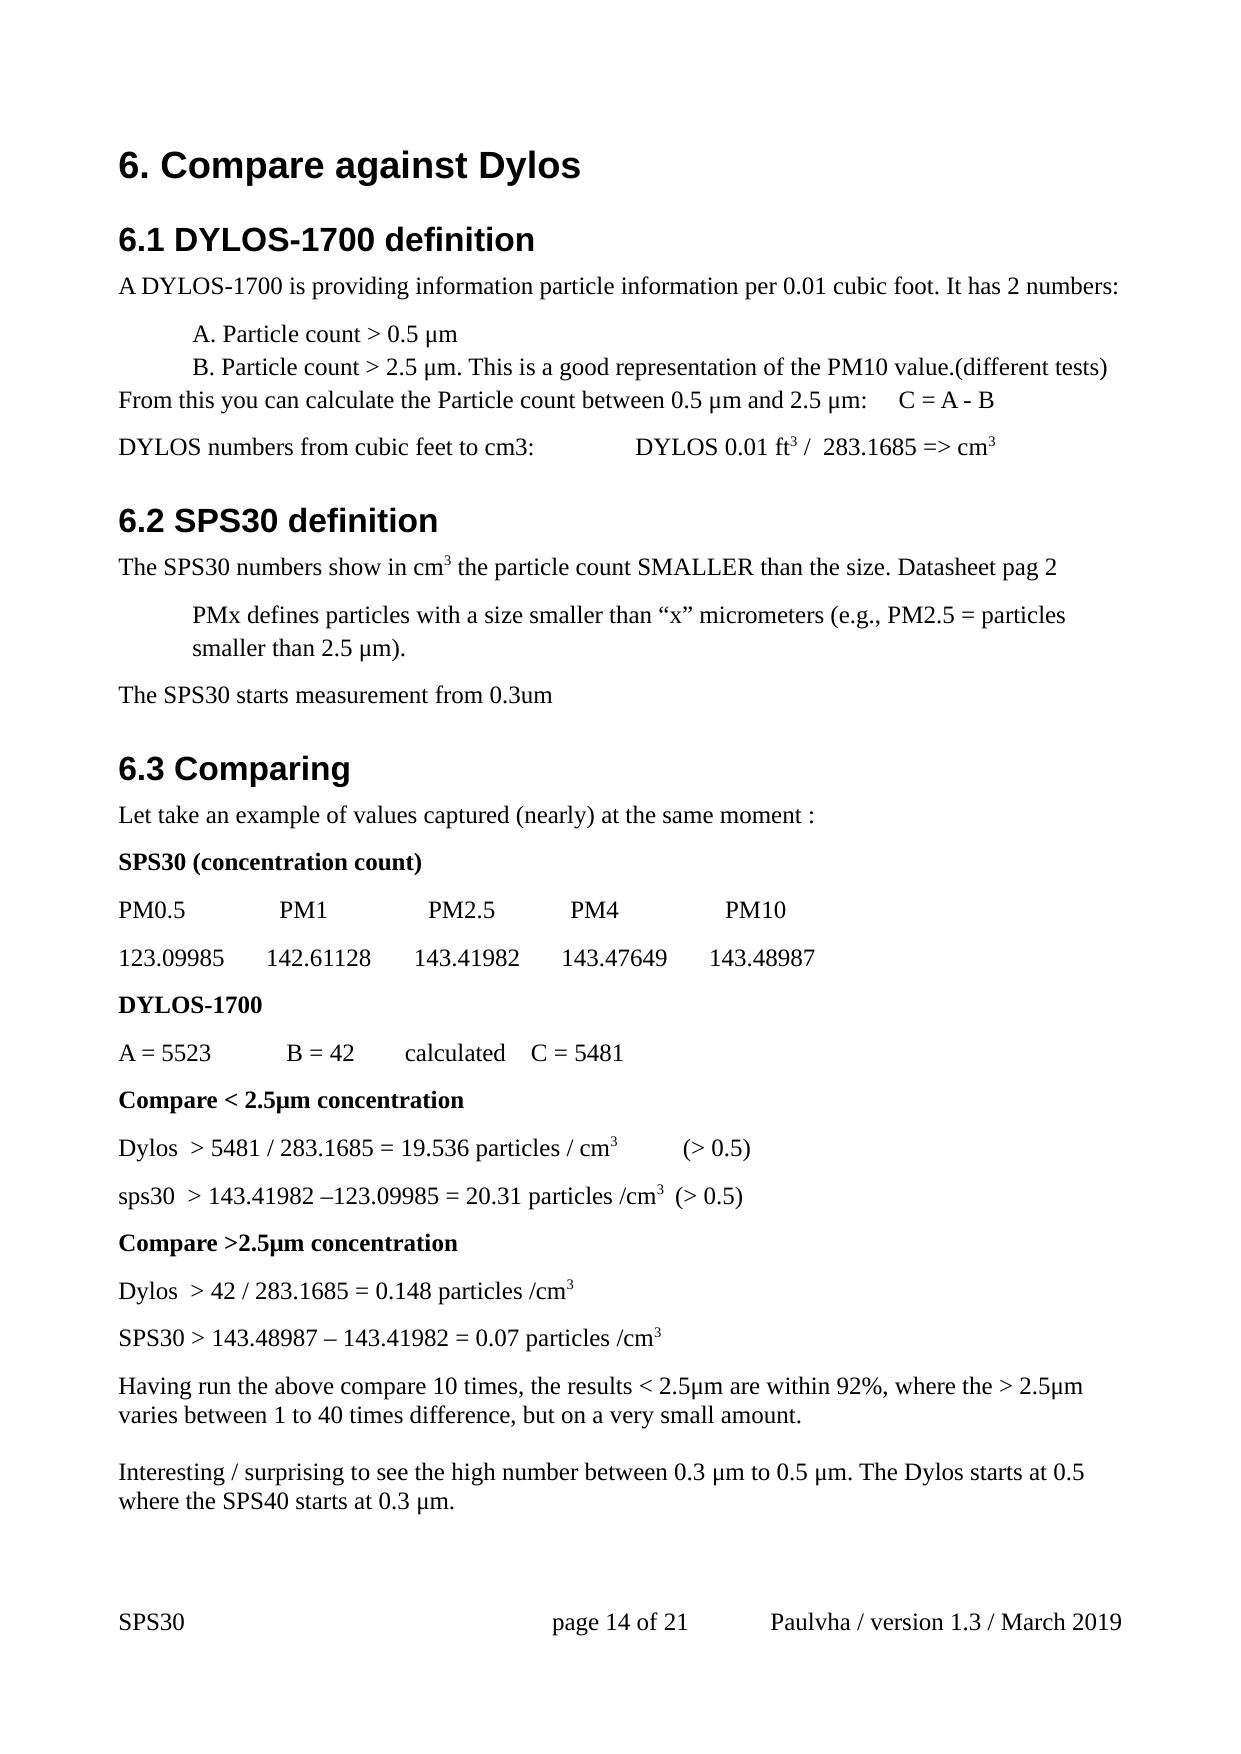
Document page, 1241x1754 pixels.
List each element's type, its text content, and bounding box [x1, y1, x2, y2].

subtitle 6.2 SPS30 definition [118, 501, 1122, 539]
text The SPS30 starts measurement from 0.3um [118, 680, 1122, 709]
text Dylos > 5481 / 283.1685 = 19.536 particles / cm3 (> 0.5) [118, 1133, 1122, 1162]
text SPS30 (concentration count) [118, 847, 1122, 876]
text DYLOS-1700 [118, 990, 1122, 1019]
text From this you can calculate the Particle count between 0.5 μm and 2.5 μm: C = A - B [118, 385, 1122, 414]
text PMx defines particles with a size smaller than “x” micrometers (e.g., PM2.5 = particles smaller than 2.5 μm). [192, 600, 1122, 661]
text DYLOS numbers from cubic feet to cm3: DYLOS 0.01 ft3 / 283.1685 => cm3 [118, 432, 1122, 461]
text B. Particle count > 2.5 μm. This is a good representation of the PM10 value.(different tests) [192, 352, 1122, 381]
subtitle 6.1 DYLOS-1700 definition [118, 220, 1122, 259]
text Interesting / surprising to see the high number between 0.3 μm to 0.5 μm. The Dylos starts at 0.5 where the SPS40 starts at 0.3 μm. [118, 1457, 1122, 1515]
text A. Particle count > 0.5 μm [192, 319, 1122, 348]
text Let take an example of values captured (nearly) at the same moment : [118, 800, 1122, 829]
text Having run the above compare 10 times, the results < 2.5μm are within 92%, where the > 2.5μm varies between 1 to 40 times difference, but on a very small amount. [118, 1371, 1122, 1429]
text SPS30 > 143.48987 – 143.41982 = 0.07 particles /cm3 [118, 1323, 1122, 1352]
text 123.09985 142.61128 143.41982 143.47649 143.48987 [118, 943, 1122, 971]
text Compare >2.5μm concentration [118, 1228, 1122, 1257]
text Dylos > 42 / 283.1685 = 0.148 particles /cm3 [118, 1276, 1122, 1305]
subtitle 6. Compare against Dylos [118, 143, 1122, 187]
text PM0.5 PM1 PM2.5 PM4 PM10 [118, 895, 1122, 924]
text sps30 > 143.41982 –123.09985 = 20.31 particles /cm3 (> 0.5) [118, 1181, 1122, 1209]
text A = 5523 B = 42 calculated C = 5481 [118, 1038, 1122, 1067]
text Compare < 2.5μm concentration [118, 1086, 1122, 1114]
text A DYLOS-1700 is providing information particle information per 0.01 cubic foot. It has 2 numbers: [118, 271, 1122, 300]
subtitle 6.3 Comparing [118, 749, 1122, 787]
text The SPS30 numbers show in cm3 the particle count SMALLER than the size. Datasheet pag 2 [118, 552, 1122, 581]
